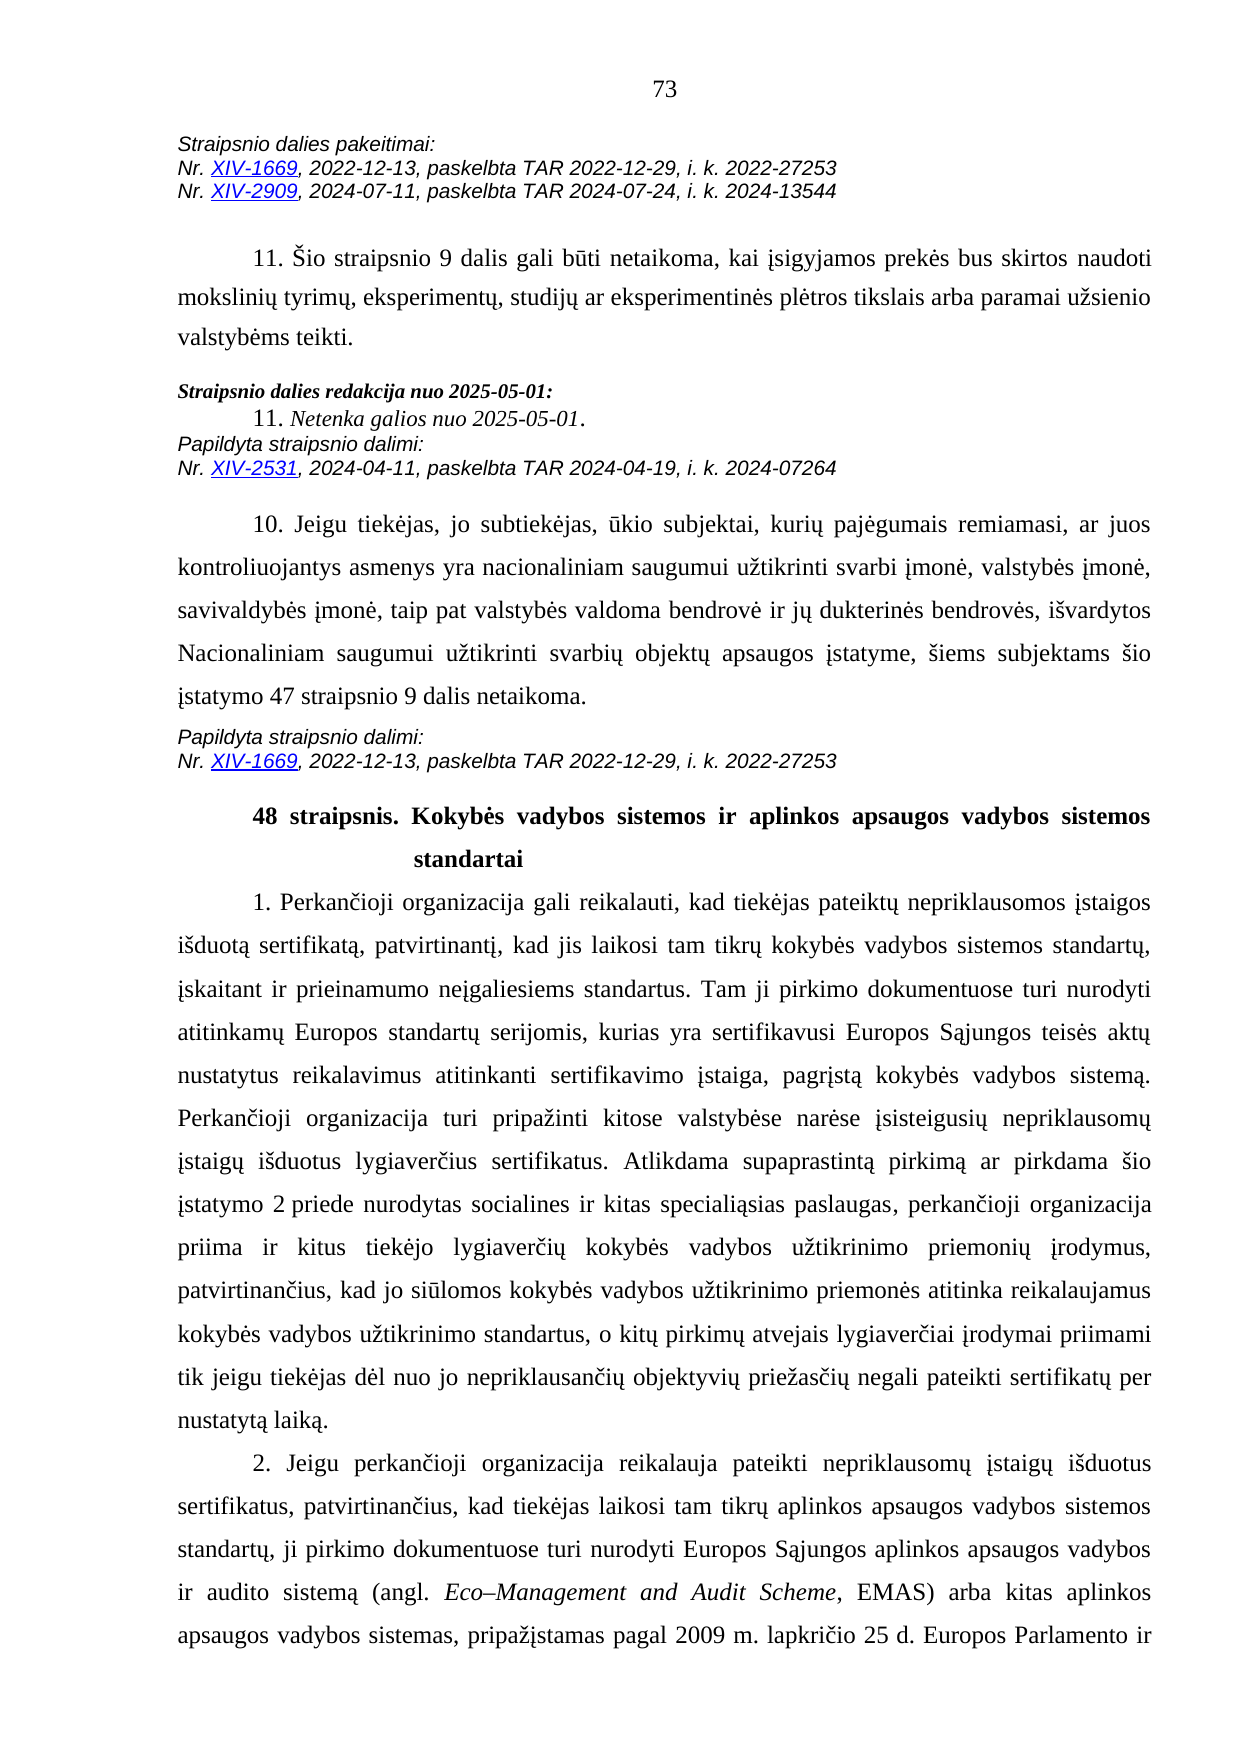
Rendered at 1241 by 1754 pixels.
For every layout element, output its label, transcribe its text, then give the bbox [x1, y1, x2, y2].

text 10. Jeigu tiekėjas, jo subtiekėjas, ūkio subjektai, kurių pajėgumais remiamasi, ar juos kontroliuojantys asmenys yra nacionaliniam saugumui užtikrinti svarbi įmonė, valstybės įmonė, savivaldybės įmonė, taip pat valstybės valdoma bendrovė ir jų dukterinės bendrovės, išvardytos Nacionaliniam saugumui užtikrinti svarbių objektų apsaugos įstatyme, šiems subjektams šio įstatymo 47 straipsnio 9 dalis netaikoma. [177, 509, 1152, 710]
text Straipsnio dalies redakcija nuo 2025-05-01: [177, 379, 1152, 403]
text Straipsnio dalies pakeitimai: [177, 131, 1152, 155]
text 2. Jeigu perkančioji organizacija reikalauja pateikti nepriklausomų įstaigų išduotus sertifikatus, patvirtinančius, kad tiekėjas laikosi tam tikrų aplinkos apsaugos vadybos sistemos standartų, ji pirkimo dokumentuose turi nurodyti Europos Sąjungos aplinkos apsaugos vadybos ir audito sistemą (angl. Eco–Management and Audit Scheme, EMAS) arba kitas aplinkos apsaugos vadybos sistemas, pripažįstamas pagal 2009 m. lapkričio 25 d. Europos Parlamento ir [177, 1448, 1152, 1649]
text Papildyta straipsnio dalimi: [177, 724, 1152, 748]
text Nr. XIV-2531, 2024-04-11, paskelbta TAR 2024-04-19, i. k. 2024-07264 [177, 456, 1152, 480]
text 48 straipsnis. Kokybės vadybos sistemos ir aplinkos apsaugos vadybos sistemos standartai [252, 801, 1152, 873]
text 1. Perkančioji organizacija gali reikalauti, kad tiekėjas pateiktų nepriklausomos įstaigos išduotą sertifikatą, patvirtinantį, kad jis laikosi tam tikrų kokybės vadybos sistemos standartų, įskaitant ir prieinamumo neįgaliesiems standartus. Tam ji pirkimo dokumentuose turi nurodyti atitinkamų Europos standartų serijomis, kurias yra sertifikavusi Europos Sąjungos teisės aktų nustatytus reikalavimus atitinkanti sertifikavimo įstaiga, pagrįstą kokybės vadybos sistemą. Perkančioji organizacija turi pripažinti kitose valstybėse narėse įsisteigusių nepriklausomų įstaigų išduotus lygiaverčius sertifikatus. Atlikdama supaprastintą pirkimą ar pirkdama šio įstatymo 2 priede nurodytas socialines ir kitas specialiąsias paslaugas, perkančioji organizacija priima ir kitus tiekėjo lygiaverčių kokybės vadybos užtikrinimo priemonių įrodymus, patvirtinančius, kad jo siūlomos kokybės vadybos užtikrinimo priemonės atitinka reikalaujamus kokybės vadybos užtikrinimo standartus, o kitų pirkimų atvejais lygiaverčiai įrodymai priimami tik jeigu tiekėjas dėl nuo jo nepriklausančių objektyvių priežasčių negali pateikti sertifikatų per nustatytą laiką. [177, 887, 1152, 1434]
text 11. Netenka galios nuo 2025-05-01. [177, 403, 1152, 432]
text Nr. XIV-2909, 2024-07-11, paskelbta TAR 2024-07-24, i. k. 2024-13544 [177, 179, 1152, 203]
text Nr. XIV-1669, 2022-12-13, paskelbta TAR 2022-12-29, i. k. 2022-27253 [177, 748, 1152, 772]
text 11. Šio straipsnio 9 dalis gali būti netaikoma, kai įsigyjamos prekės bus skirtos naudoti mokslinių tyrimų, eksperimentų, studijų ar eksperimentinės plėtros tikslais arba paramai užsienio valstybėms teikti. [177, 232, 1152, 351]
text Papildyta straipsnio dalimi: [177, 432, 1152, 456]
text Nr. XIV-1669, 2022-12-13, paskelbta TAR 2022-12-29, i. k. 2022-27253 [177, 155, 1152, 179]
